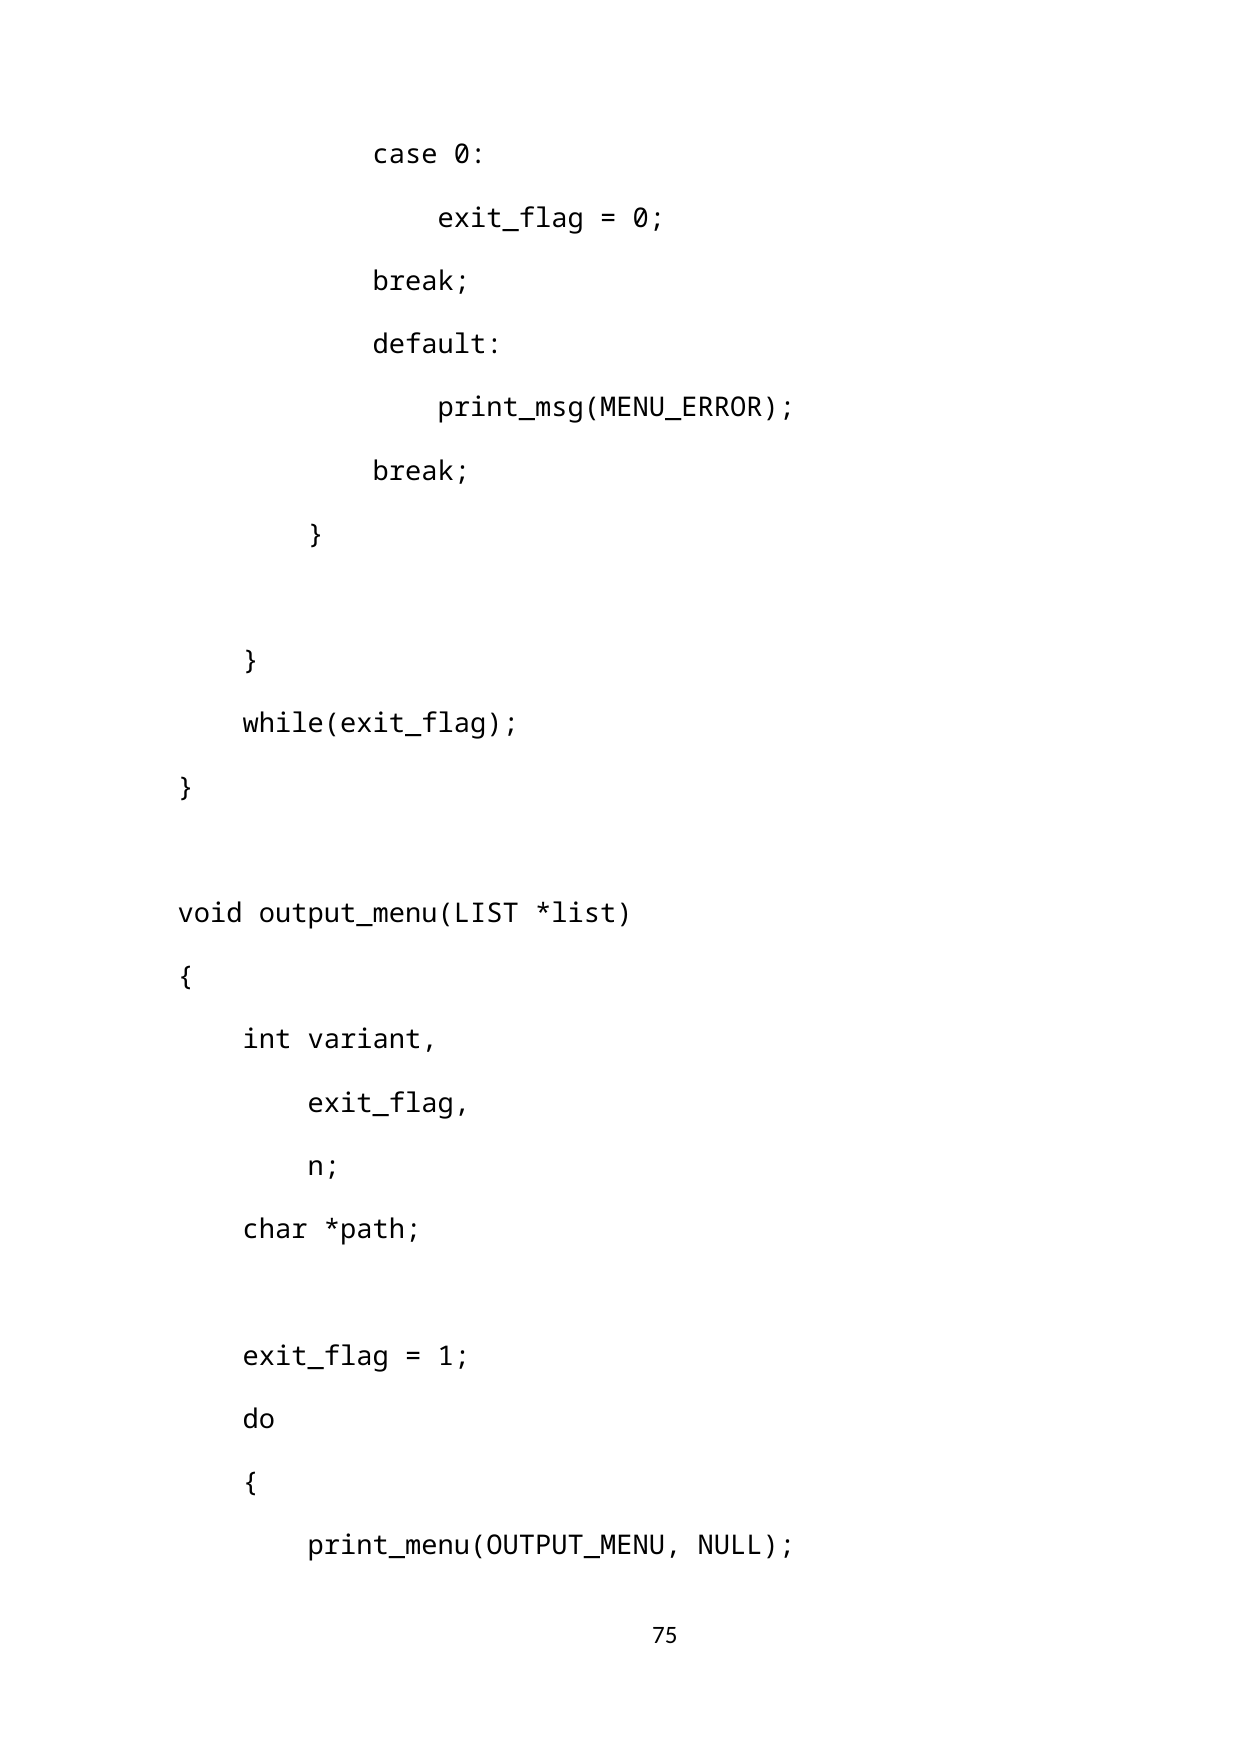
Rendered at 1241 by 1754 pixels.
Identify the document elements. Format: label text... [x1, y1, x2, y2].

text void output_menu(LIST *list) [177, 893, 1152, 930]
text n; [177, 1146, 1152, 1183]
text print_menu(OUTPUT_MENU, NULL); [177, 1526, 1152, 1563]
text exit_flag = 0; [177, 198, 1152, 235]
text { [177, 1463, 1152, 1499]
text do [177, 1399, 1152, 1436]
text break; [177, 451, 1152, 488]
text exit_flag, [177, 1083, 1152, 1120]
text } [177, 641, 1152, 677]
text int variant, [177, 1020, 1152, 1057]
text print_msg(MENU_ERROR); [177, 388, 1152, 424]
text exit_flag = 1; [177, 1336, 1152, 1373]
text char *path; [177, 1210, 1152, 1247]
text while(exit_flag); [177, 704, 1152, 741]
text case 0: [177, 135, 1152, 172]
text { [177, 957, 1152, 994]
text } [177, 767, 1152, 804]
text break; [177, 261, 1152, 298]
text } [177, 514, 1152, 551]
text default: [177, 324, 1152, 361]
